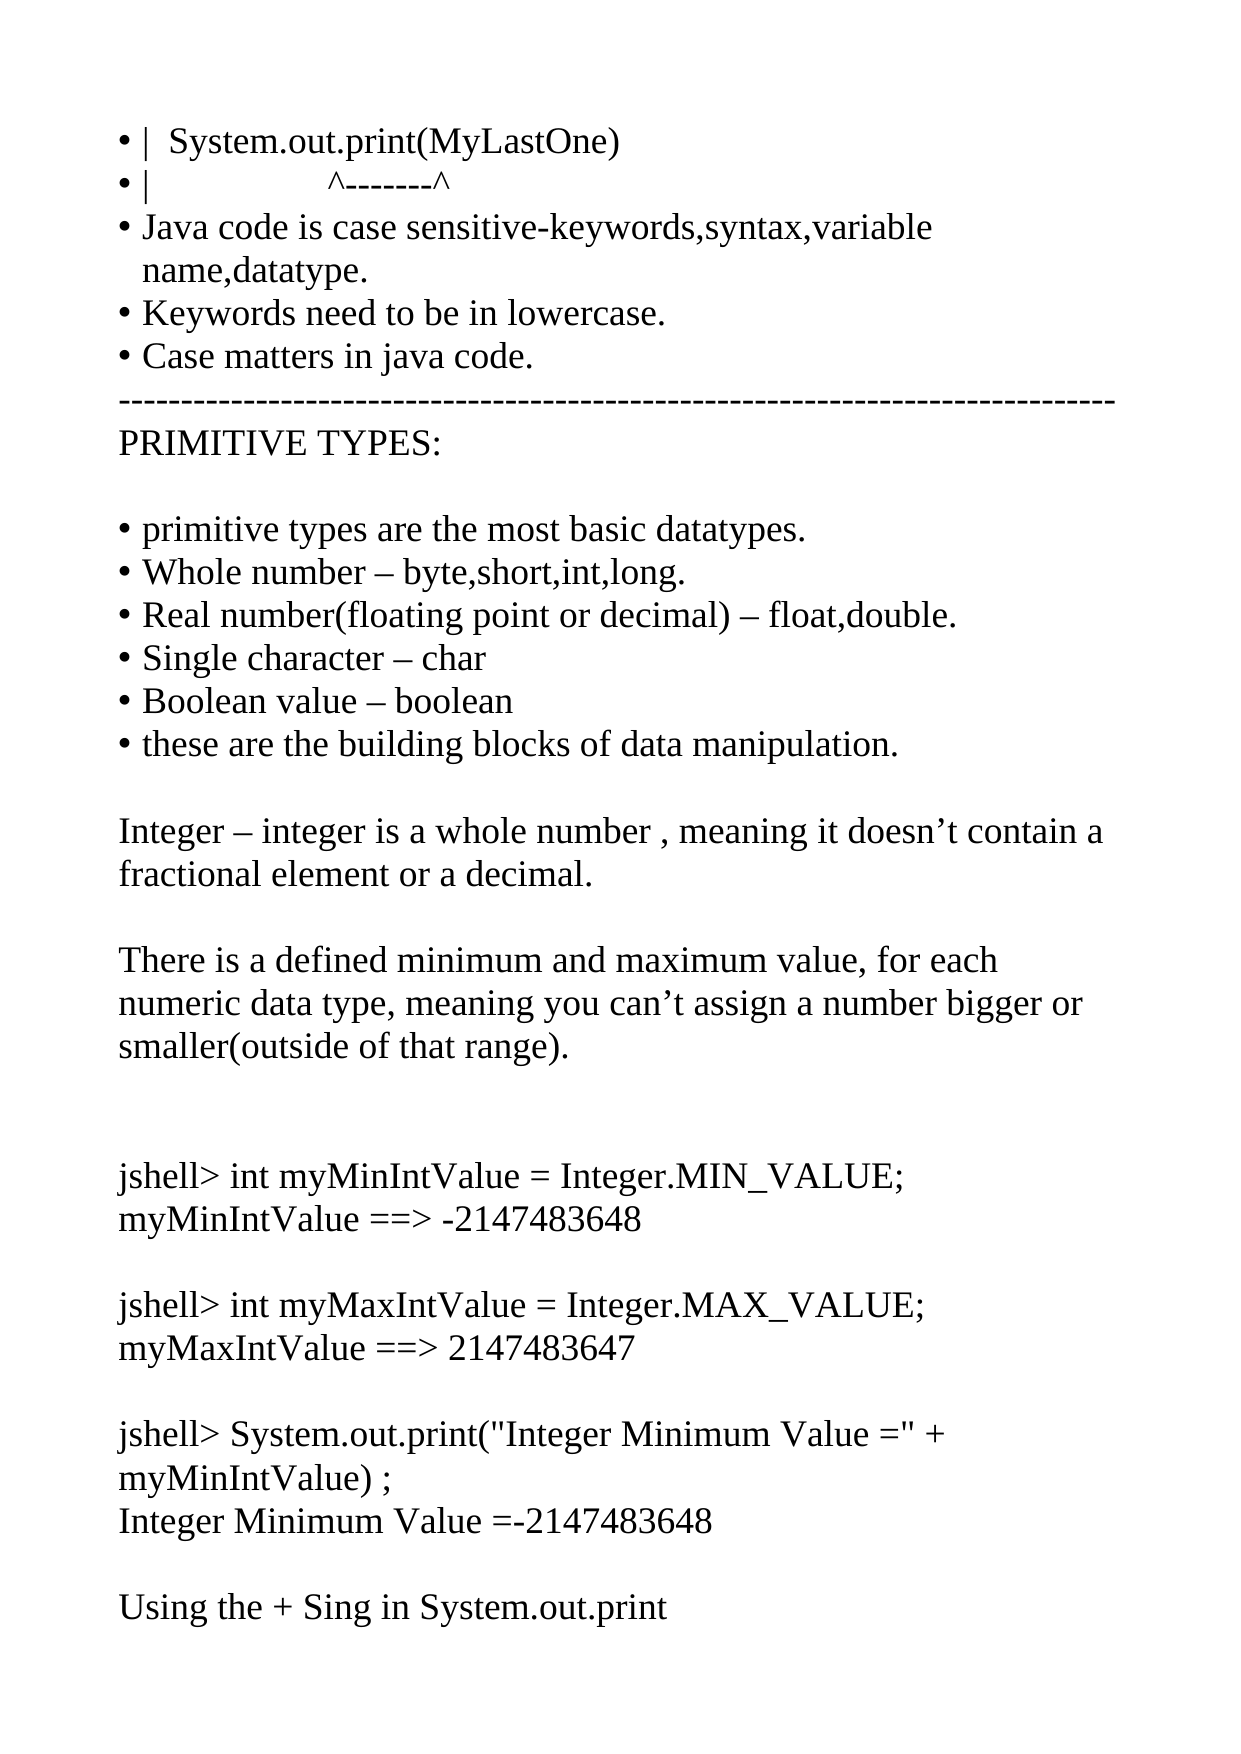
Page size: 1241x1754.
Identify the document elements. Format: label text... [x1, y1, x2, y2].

text PRIMITIVE TYPES: [118, 420, 1122, 463]
list | ^-------^ [118, 161, 1122, 204]
text There is a defined minimum and maximum value, for each numeric data type, meaning you can’t assign a number bigger or smaller(outside of that range). [118, 937, 1122, 1067]
text Using the + Sing in System.out.print [118, 1584, 1122, 1627]
list Real number(floating point or decimal) – float,double. [118, 592, 1122, 636]
list Boolean value – boolean [118, 679, 1122, 722]
list Case matters in java code. [118, 334, 1122, 377]
list Keywords need to be in lowercase. [118, 291, 1122, 334]
text Integer – integer is a whole number , meaning it doesn’t contain a fractional element or a decimal. [118, 808, 1122, 894]
list these are the building blocks of data manipulation. [118, 722, 1122, 765]
list Single character – char [118, 636, 1122, 679]
text jshell> int myMaxIntValue = Integer.MAX_VALUE; [118, 1282, 1122, 1326]
text jshell> System.out.print("Integer Minimum Value =" + myMinIntValue) ; [118, 1412, 1122, 1498]
text Integer Minimum Value =-2147483648 [118, 1498, 1122, 1584]
list primitive types are the most basic datatypes. [118, 506, 1122, 549]
text myMaxIntValue ==> 2147483647 [118, 1326, 1122, 1369]
text myMinIntValue ==> -2147483648 [118, 1196, 1122, 1239]
list Whole number – byte,short,int,long. [118, 549, 1122, 592]
text jshell> int myMinIntValue = Integer.MIN_VALUE; [118, 1153, 1122, 1196]
list | System.out.print(MyLastOne) [118, 118, 1122, 161]
text -------------------------------------------------------------------------------- [118, 377, 1122, 420]
list Java code is case sensitive-keywords,syntax,variable name,datatype. [118, 204, 1122, 291]
